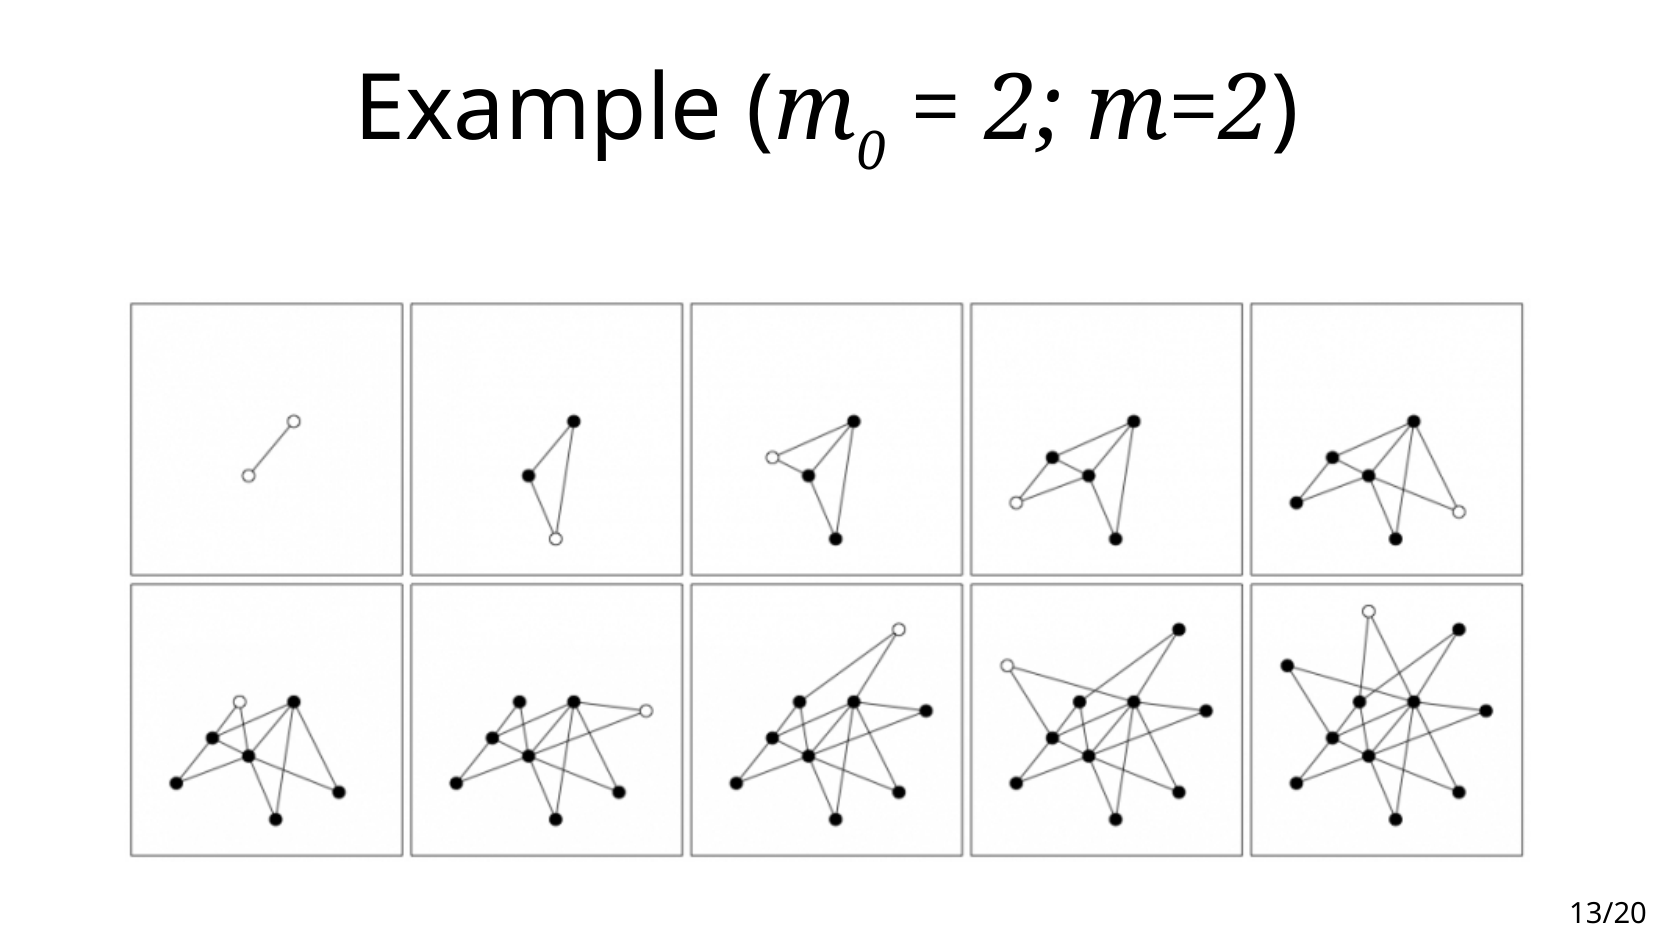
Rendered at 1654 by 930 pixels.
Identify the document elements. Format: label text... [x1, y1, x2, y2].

title Example (m0 = 2; m=2) [82, 1, 1571, 225]
picture [124, 298, 1531, 862]
